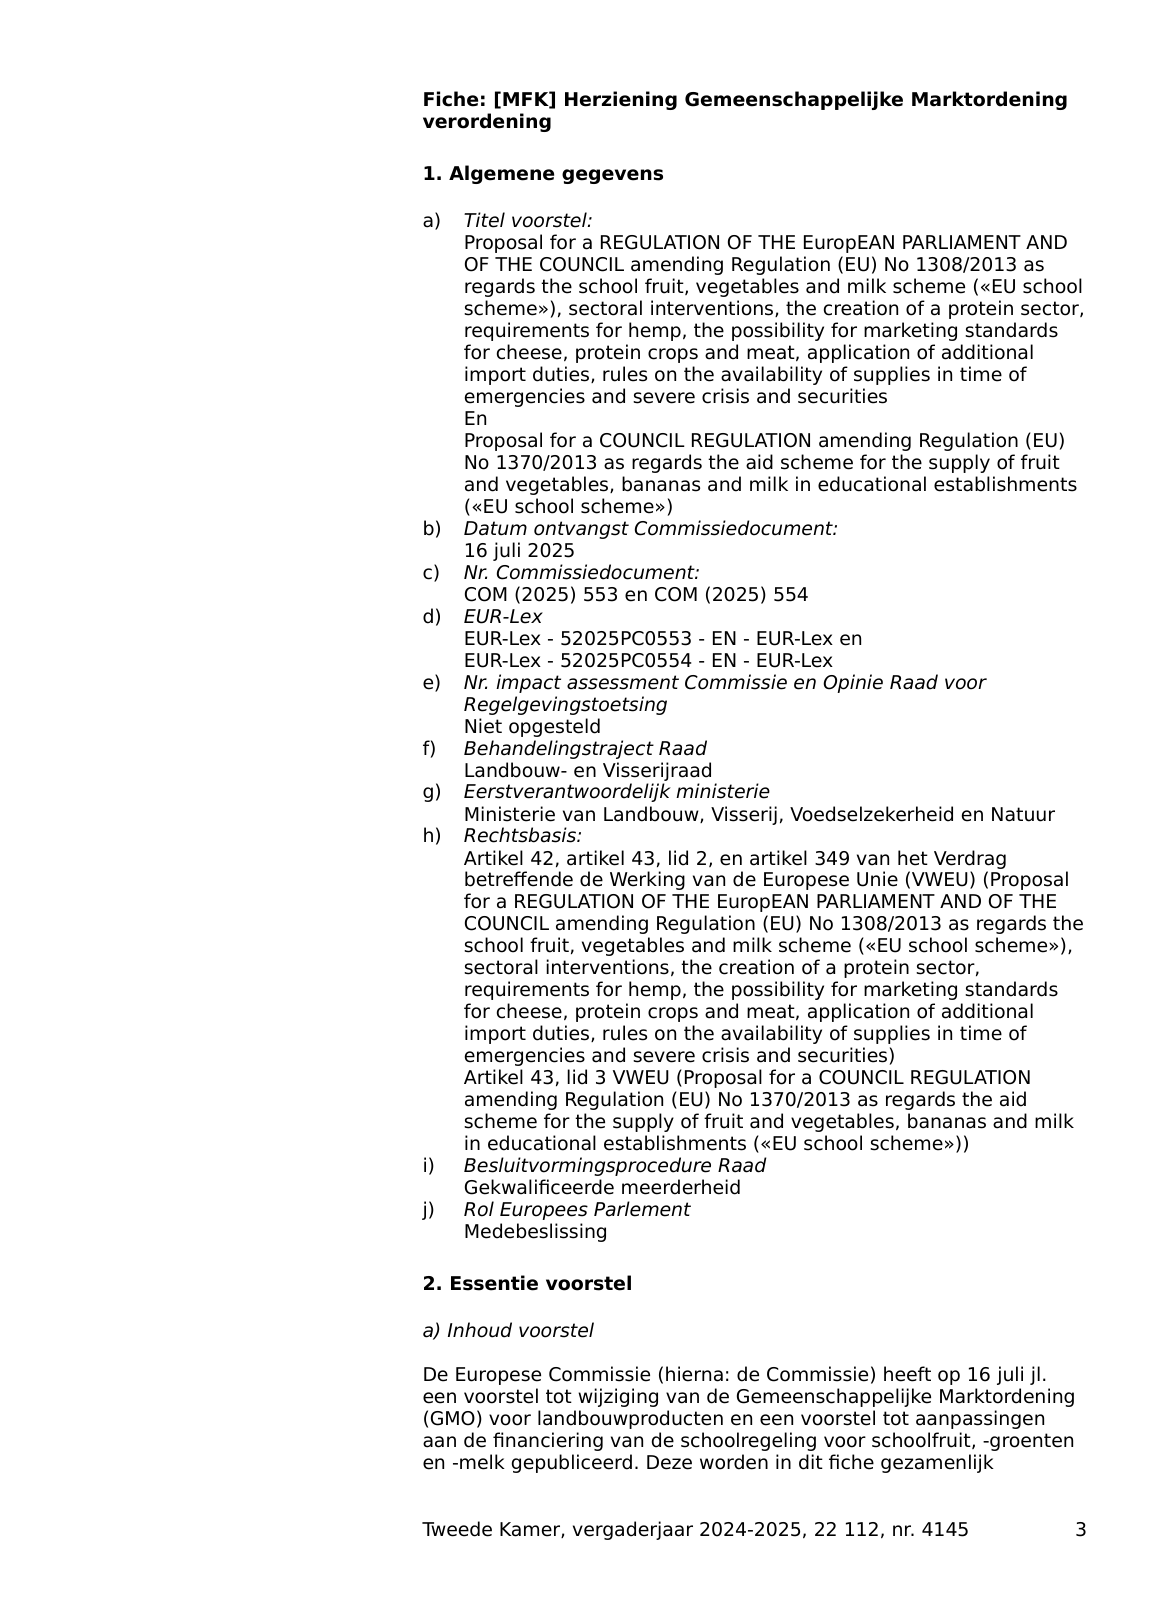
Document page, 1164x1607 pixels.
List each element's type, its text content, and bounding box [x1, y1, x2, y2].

text COM (2025) 553 en COM (2025) 554 [464, 584, 1087, 606]
text Ministerie van Landbouw, Visserij, Voedselzekerheid en Natuur [464, 803, 1087, 825]
text i) Besluitvormingsprocedure Raad [422, 1155, 1087, 1177]
text EUR-Lex - 52025PC0554 - EN - EUR-Lex [464, 649, 1087, 672]
text g) Eerstverantwoordelijk ministerie [422, 781, 1087, 803]
text Artikel 42, artikel 43, lid 2, en artikel 349 van het Verdrag betreffende de Werking van de Europese Unie (VWEU) (Proposal for a REGULATION OF THE EuropEAN PARLIAMENT AND OF THE COUNCIL amending Regulation (EU) No 1308/2013 as regards the school fruit, vegetables and milk scheme («EU school scheme»), sectoral interventions, the creation of a protein sector, requirements for hemp, the possibility for marketing standards for cheese, protein crops and meat, application of additional import duties, rules on the availability of supplies in time of emergencies and severe crisis and securities) [464, 847, 1087, 1067]
text f) Behandelingstraject Raad [422, 737, 1087, 759]
text Landbouw- en Visserijraad [464, 759, 1087, 781]
text Proposal for a REGULATION OF THE EuropEAN PARLIAMENT AND OF THE COUNCIL amending Regulation (EU) No 1308/2013 as regards the school fruit, vegetables and milk scheme («EU school scheme»), sectoral interventions, the creation of a protein sector, requirements for hemp, the possibility for marketing standards for cheese, protein crops and meat, application of additional import duties, rules on the availability of supplies in time of emergencies and severe crisis and securities [464, 232, 1087, 408]
text h) Rechtsbasis: [422, 825, 1087, 847]
text e) Nr. impact assessment Commissie en Opinie Raad voor Regelgevingstoetsing [422, 672, 1087, 716]
text De Europese Commissie (hierna: de Commissie) heeft op 16 juli jl. een voorstel tot wijziging van de Gemeenschappelijke Marktordening (GMO) voor landbouwproducten en een voorstel tot aanpassingen aan de financiering van de schoolregeling voor schoolfruit, -groenten en -melk gepubliceerd. Deze worden in dit fiche gezamenlijk [422, 1364, 1087, 1474]
text EUR-Lex - 52025PC0553 - EN - EUR-Lex en [464, 628, 1087, 649]
subtitle 1. Algemene gegevens [422, 163, 1087, 185]
text c) Nr. Commissiedocument: [422, 562, 1087, 584]
text 16 juli 2025 [464, 540, 1087, 562]
subtitle Fiche: [MFK] Herziening Gemeenschappelijke Marktordening verordening [422, 89, 1087, 133]
text b) Datum ontvangst Commissiedocument: [422, 518, 1087, 540]
text a) Titel voorstel: [422, 210, 1087, 232]
text Artikel 43, lid 3 VWEU (Proposal for a COUNCIL REGULATION amending Regulation (EU) No 1370/2013 as regards the aid scheme for the supply of fruit and vegetables, bananas and milk in educational establishments («EU school scheme»)) [464, 1067, 1087, 1155]
text Gekwalificeerde meerderheid [464, 1177, 1087, 1199]
subtitle 2. Essentie voorstel [422, 1273, 1087, 1295]
text j) Rol Europees Parlement [422, 1199, 1087, 1221]
text Proposal for a COUNCIL REGULATION amending Regulation (EU) No 1370/2013 as regards the aid scheme for the supply of fruit and vegetables, bananas and milk in educational establishments («EU school scheme») [464, 430, 1087, 518]
text Niet opgesteld [464, 716, 1087, 737]
text En [464, 408, 1087, 430]
subtitle a) Inhoud voorstel [422, 1320, 1087, 1342]
text d) EUR-Lex [422, 606, 1087, 628]
text Medebeslissing [464, 1221, 1087, 1243]
